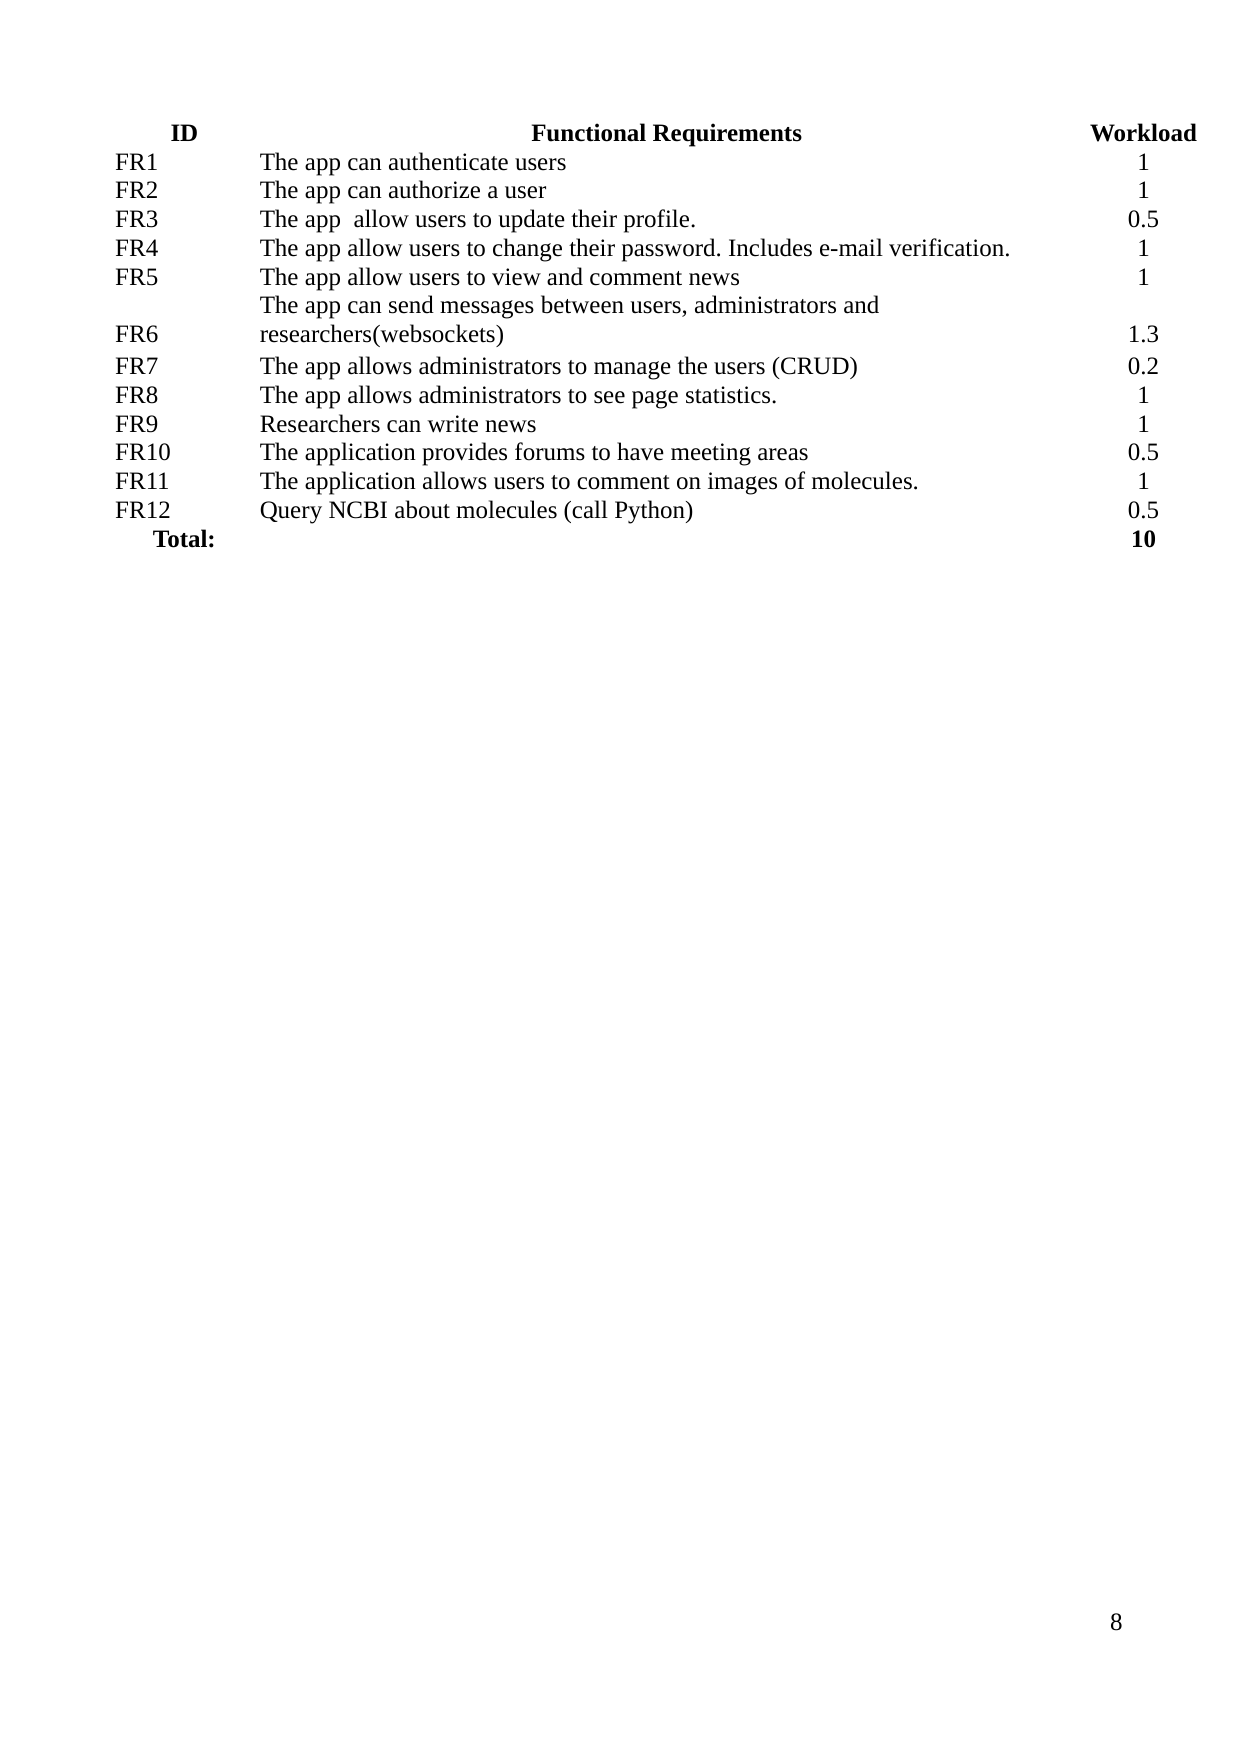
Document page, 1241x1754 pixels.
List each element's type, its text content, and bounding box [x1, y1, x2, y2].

table_cell The app can authorize a user [256, 176, 1077, 204]
table_cell 1 [1077, 380, 1210, 409]
table_cell FR3 [112, 204, 256, 233]
table_cell Functional Requirements [256, 118, 1077, 147]
table_cell 0.2 [1077, 348, 1210, 380]
table_cell 1 [1077, 147, 1210, 176]
table_cell FR11 [112, 466, 256, 495]
table_cell 0.5 [1077, 495, 1210, 524]
table_cell The app allow users to view and comment news [256, 262, 1077, 291]
table_cell The app allows administrators to see page statistics. [256, 380, 1077, 409]
table_cell ID [112, 118, 256, 147]
table_cell FR5 [112, 262, 256, 291]
table_cell 1 [1077, 262, 1210, 291]
table_cell 1 [1077, 466, 1210, 495]
table_cell 1 [1077, 409, 1210, 437]
table_cell The app can authenticate users [256, 147, 1077, 176]
table_cell 1 [1077, 176, 1210, 204]
table_cell 10 [1077, 524, 1210, 552]
table_cell 1 [1077, 233, 1210, 262]
table_cell The app allows administrators to manage the users (CRUD) [256, 348, 1077, 380]
table_cell FR9 [112, 409, 256, 437]
table_cell The application allows users to comment on images of molecules. [256, 466, 1077, 495]
table_cell FR10 [112, 438, 256, 466]
table_cell The app can send messages between users, administrators and researchers(websockets) [256, 291, 1077, 348]
table_cell 0.5 [1077, 438, 1210, 466]
table_cell FR7 [112, 348, 256, 380]
table_cell Workload [1077, 118, 1210, 147]
table_cell FR6 [112, 291, 256, 348]
table_cell FR1 [112, 147, 256, 176]
table_cell FR12 [112, 495, 256, 524]
table_cell The application provides forums to have meeting areas [256, 438, 1077, 466]
table_cell [256, 524, 1077, 552]
table_cell FR4 [112, 233, 256, 262]
table_cell The app allow users to change their password. Includes e-mail verification. [256, 233, 1077, 262]
table_cell Query NCBI about molecules (call Python) [256, 495, 1077, 524]
table_cell FR8 [112, 380, 256, 409]
table_cell 1.3 [1077, 291, 1210, 348]
table_cell Total: [112, 524, 256, 552]
table_cell FR2 [112, 176, 256, 204]
table_cell Researchers can write news [256, 409, 1077, 437]
table_cell 0.5 [1077, 204, 1210, 233]
table_cell The app allow users to update their profile. [256, 204, 1077, 233]
